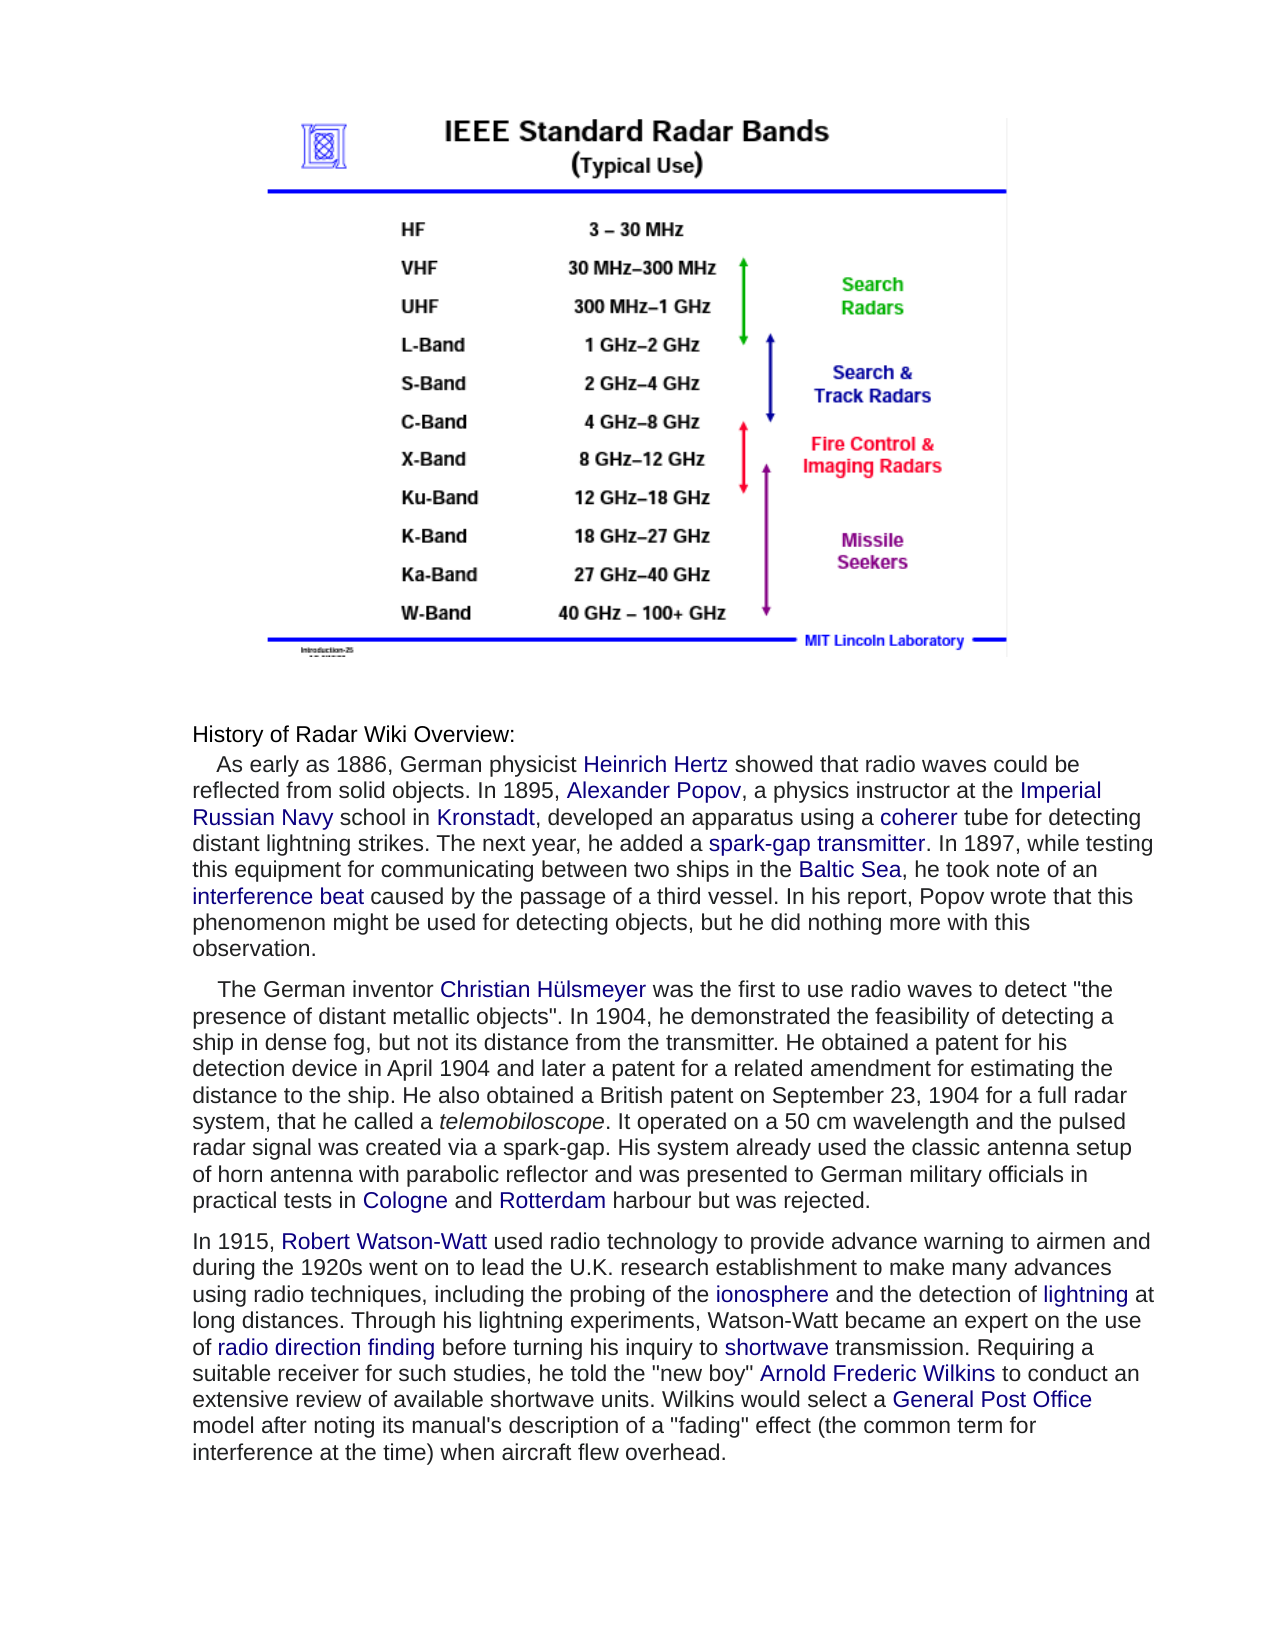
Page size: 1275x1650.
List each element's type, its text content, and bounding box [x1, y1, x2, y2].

text The German inventor Christian Hülsmeyer was the first to use radio waves to detect "the presence of distant metallic objects". In 1904, he demonstrated the feasibility of detecting a ship in dense fog, but not its distance from the transmitter. He obtained a patent for his detection device in April 1904 and later a patent for a related amendment for estimating the distance to the ship. He also obtained a British patent on September 23, 1904 for a full radar system, that he called a telemobiloscope. It operated on a 50 cm wavelength and the pulsed radar signal was created via a spark-gap. His system already used the classic antenna setup of horn antenna with parabolic reflector and was presented to German military officials in practical tests in Cologne and Rotterdam harbour but was rejected. [192, 976, 1157, 1213]
picture [267, 118, 1008, 657]
text In 1915, Robert Watson-Watt used radio technology to provide advance warning to airmen and during the 1920s went on to lead the U.K. research establishment to make many advances using radio techniques, including the probing of the ionosphere and the detection of lightning at long distances. Through his lightning experiments, Watson-Watt became an expert on the use of radio direction finding before turning his inquiry to shortwave transmission. Requiring a suitable receiver for such studies, he told the "new boy" Arnold Frederic Wilkins to conduct an extensive review of available shortwave units. Wilkins would select a General Post Office model after noting its manual's description of a "fading" effect (the common term for interference at the time) when aircraft flew overhead. [192, 1228, 1157, 1465]
text History of Radar Wiki Overview: [192, 721, 1157, 747]
text As early as 1886, German physicist Heinrich Hertz showed that radio waves could be reflected from solid objects. In 1895, Alexander Popov, a physics instructor at the Imperial Russian Navy school in Kronstadt, developed an apparatus using a coherer tube for detecting distant lightning strikes. The next year, he added a spark-gap transmitter. In 1897, while testing this equipment for communicating between two ships in the Baltic Sea, he took note of an interference beat caused by the passage of a third vessel. In his report, Popov wrote that this phenomenon might be used for detecting objects, but he did nothing more with this observation. [192, 751, 1157, 962]
